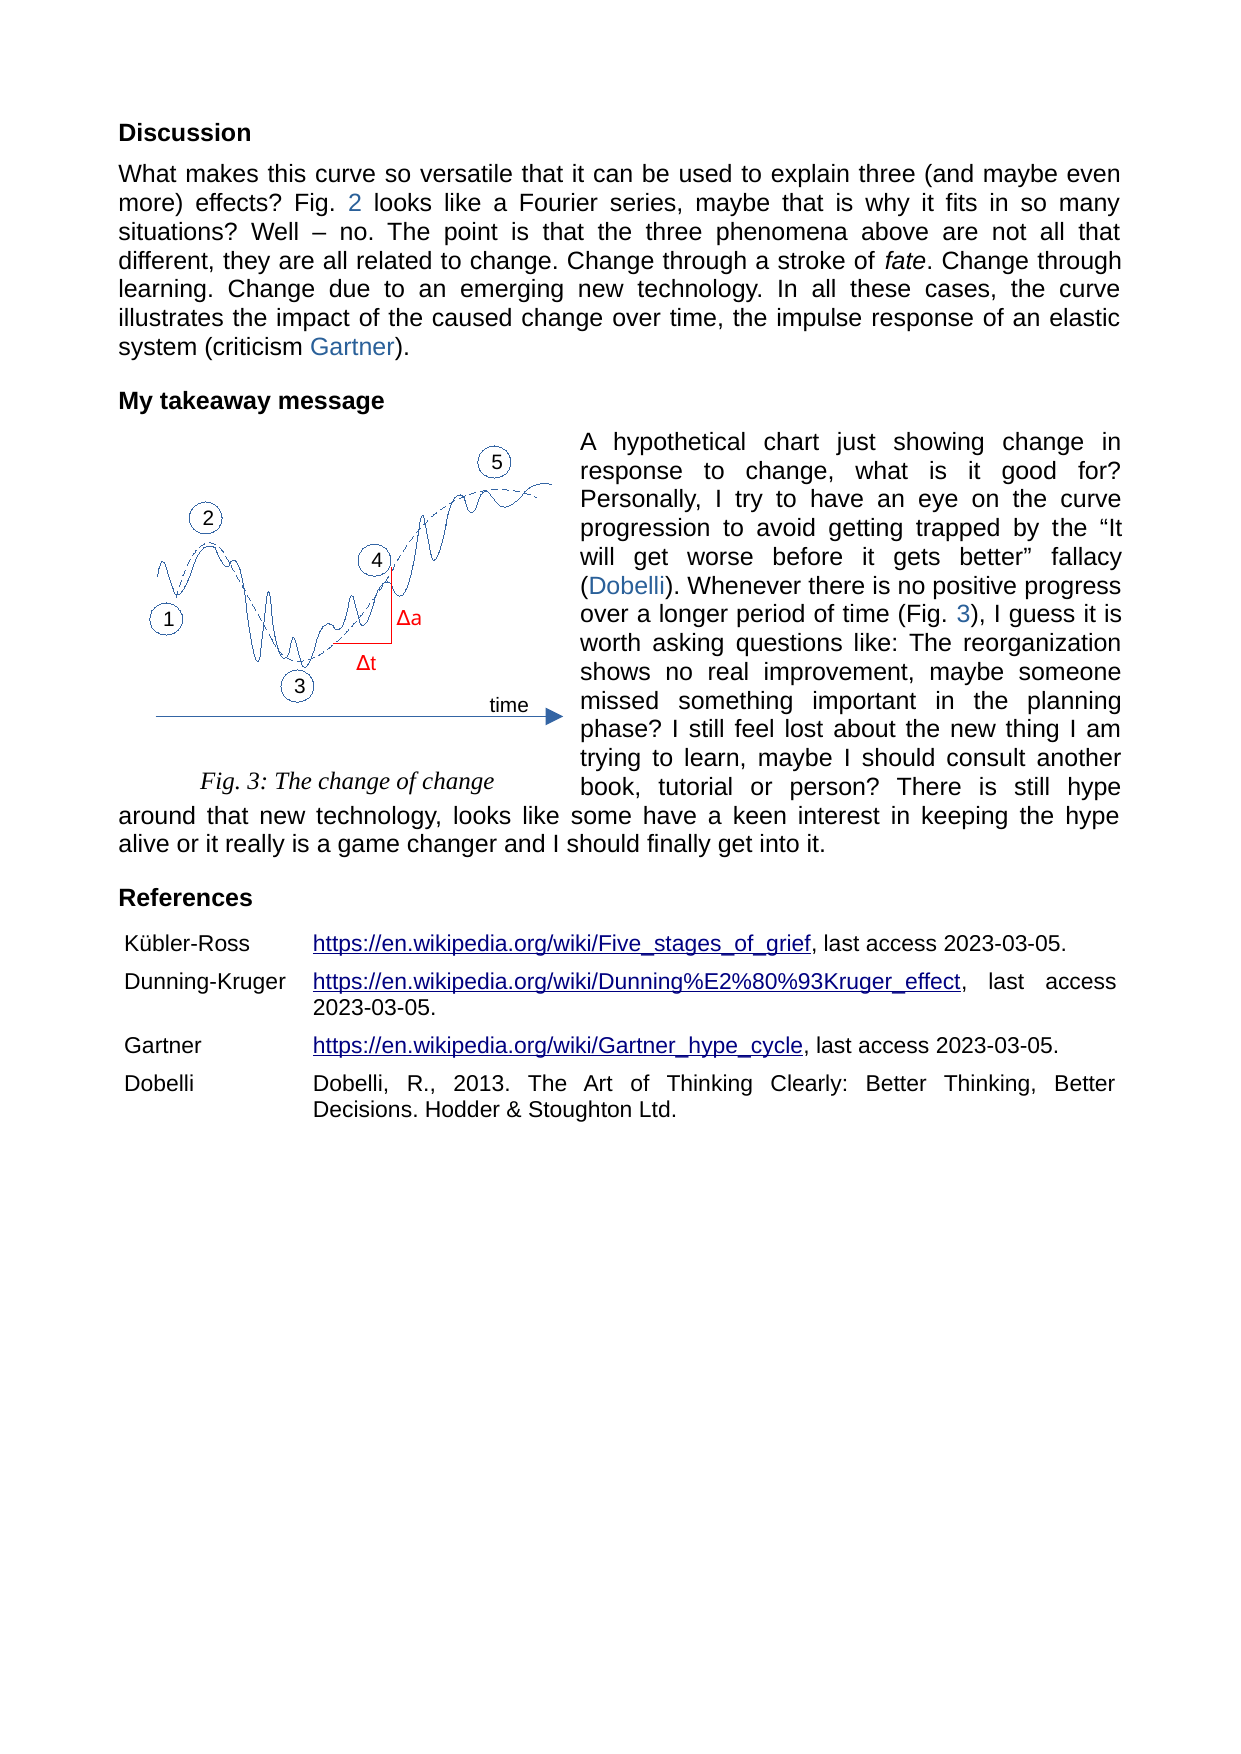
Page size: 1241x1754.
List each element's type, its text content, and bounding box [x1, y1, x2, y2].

table_cell Dunning-Kruger [118, 962, 307, 1026]
table_header Kübler-Ross [118, 924, 307, 962]
table_cell Dobelli, R., 2013. The Art of Thinking Clearly: Better Thinking, Better Decisions. Hodder & Stoughton Ltd. [307, 1064, 1122, 1128]
text What makes this curve so versatile that it can be used to explain three (and maybe even more) effects? Fig. 2 looks like a Fourier series, maybe that is why it fits in so many situations? Well – no. The point is that the three phenomena above are not all that different, they are all related to change. Change through a stroke of fate. Change through learning. Change due to an emerging new technology. In all these cases, the curve illustrates the impact of the caused change over time, the impulse response of an elastic system (criticism Gartner). [118, 159, 1122, 361]
subtitle Discussion [118, 118, 1122, 147]
table_cell https://en.wikipedia.org/wiki/Dunning%E2%80%93Kruger_effect, last access 2023-03-05. [307, 962, 1122, 1026]
subtitle References [118, 883, 1122, 912]
subtitle My takeaway message [118, 386, 1122, 414]
table_header https://en.wikipedia.org/wiki/Five_stages_of_grief, last access 2023-03-05. [307, 924, 1122, 962]
text A hypothetical chart just showing change in response to change, what is it good for? Personally, I try to have an eye on the curve progression to avoid getting trapped by the “It will get worse before it gets better” fallacy (Dobelli). Whenever there is no positive progress over a longer period of time (Fig. 3), I guess it is worth asking questions like: The reorganization shows no real improvement, maybe someone missed something important in the planning phase? I still feel lost about the new thing I am trying to learn, maybe I should consult another book, tutorial or person? There is still hype around that new technology, looks like some have a keen interest in keeping the hype alive or it really is a game changer and I should finally get into it. [117, 427, 1122, 858]
table_cell Dobelli [118, 1064, 307, 1128]
text Fig. 3: The change of change [117, 766, 580, 795]
table_cell Gartner [118, 1026, 307, 1064]
table_cell https://en.wikipedia.org/wiki/Gartner_hype_cycle, last access 2023-03-05. [307, 1026, 1122, 1064]
